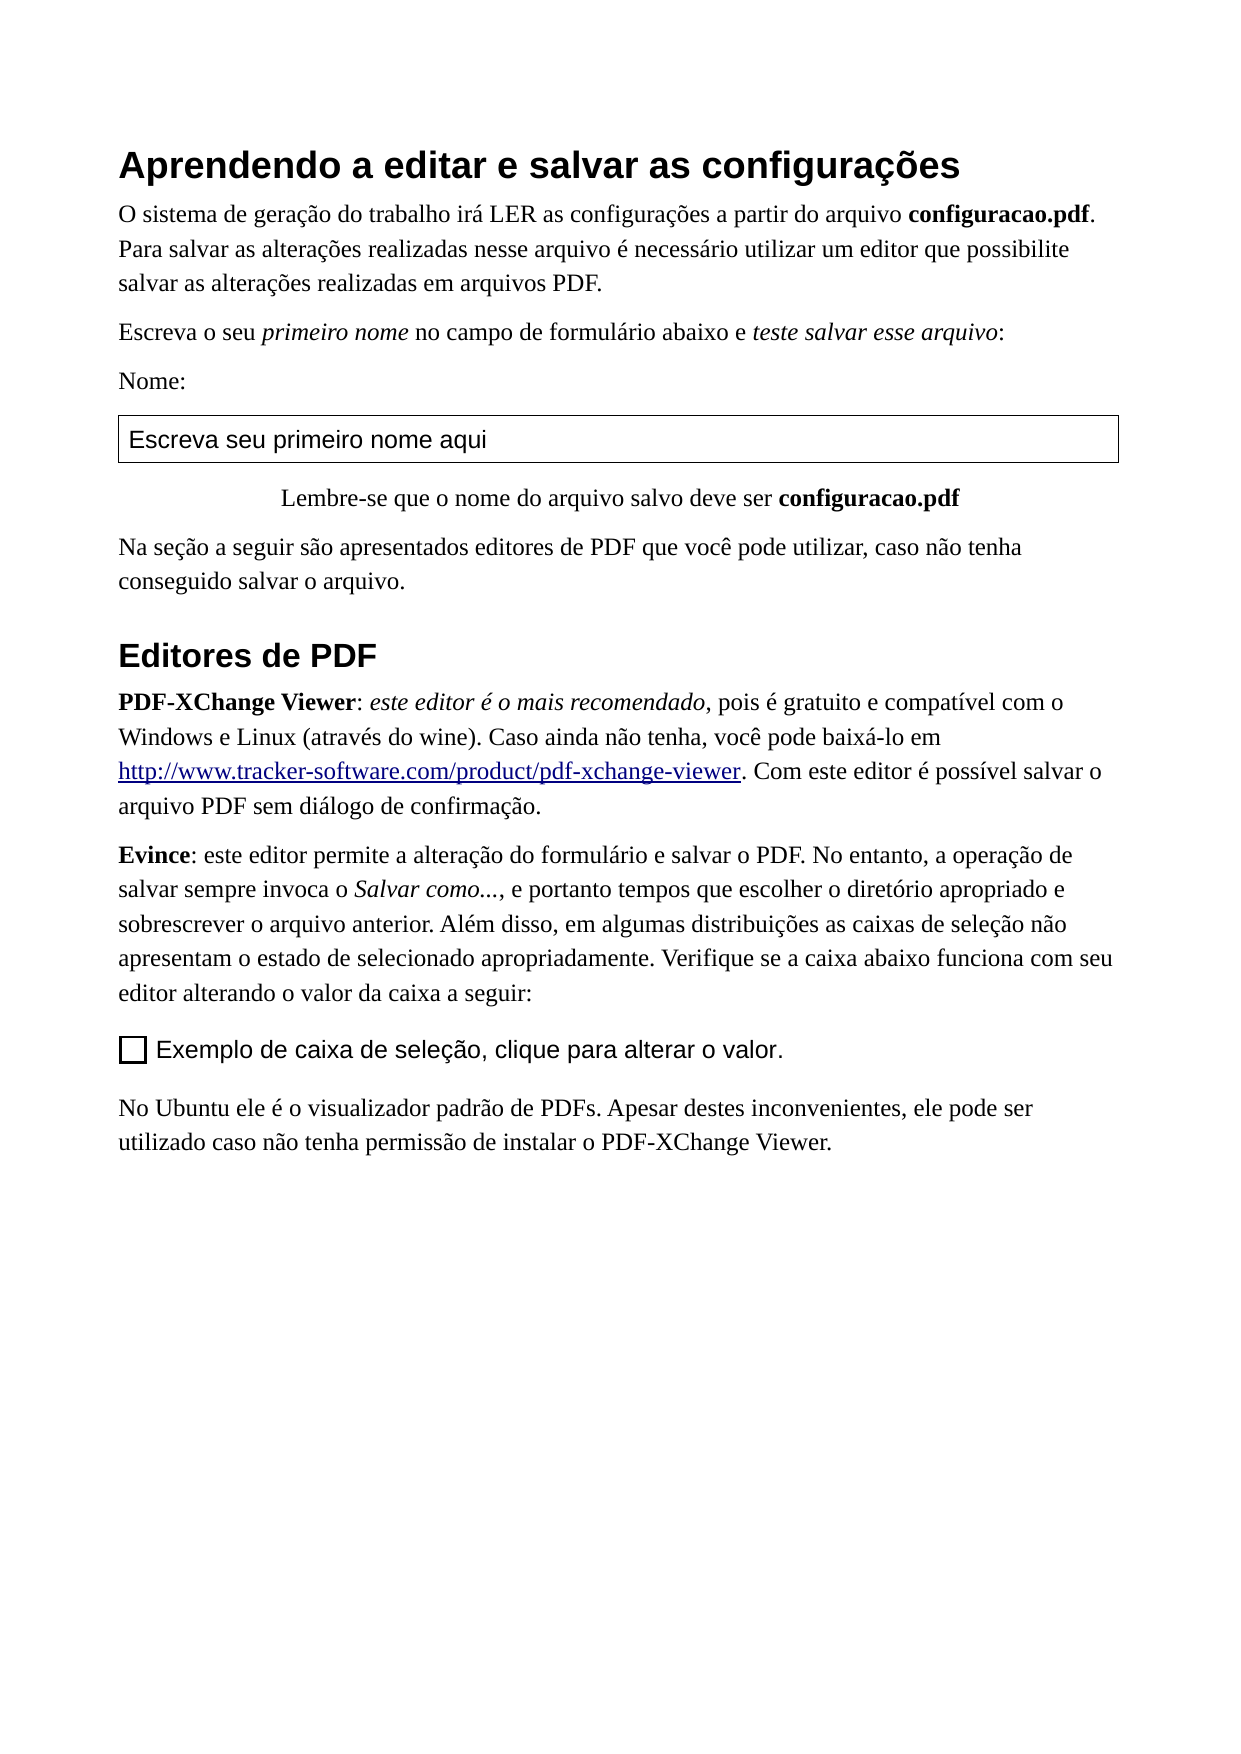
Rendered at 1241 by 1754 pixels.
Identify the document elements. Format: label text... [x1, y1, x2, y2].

text PDF-XChange Viewer: este editor é o mais recomendado, pois é gratuito e compatível com o Windows e Linux (através do wine). Caso ainda não tenha, você pode baixá-lo em http://www.tracker-software.com/product/pdf-xchange-viewer. Com este editor é possível salvar o arquivo PDF sem diálogo de confirmação. [118, 687, 1122, 819]
text Escreva o seu primeiro nome no campo de formulário abaixo e teste salvar esse arquivo: [118, 317, 1122, 346]
text Lembre-se que o nome do arquivo salvo deve ser configuracao.pdf [118, 483, 1122, 511]
subtitle Editores de PDF [118, 636, 1122, 675]
text Evince: este editor permite a alteração do formulário e salvar o PDF. No entanto, a operação de salvar sempre invoca o Salvar como..., e portanto tempos que escolher o diretório apropriado e sobrescrever o arquivo anterior. Além disso, em algumas distribuições as caixas de seleção não apresentam o estado de selecionado apropriadamente. Verifique se a caixa abaixo funciona com seu editor alterando o valor da caixa a seguir: [118, 840, 1122, 1006]
text Nome: [118, 366, 1122, 395]
subtitle Aprendendo a editar e salvar as configurações [118, 143, 1122, 187]
text Na seção a seguir são apresentados editores de PDF que você pode utilizar, caso não tenha conseguido salvar o arquivo. [118, 532, 1122, 595]
text O sistema de geração do trabalho irá LER as configurações a partir do arquivo configuracao.pdf. Para salvar as alterações realizadas nesse arquivo é necessário utilizar um editor que possibilite salvar as alterações realizadas em arquivos PDF. [118, 199, 1122, 297]
text No Ubuntu ele é o visualizador padrão de PDFs. Apesar destes inconvenientes, ele pode ser utilizado caso não tenha permissão de instalar o PDF-XChange Viewer. [118, 1093, 1122, 1156]
